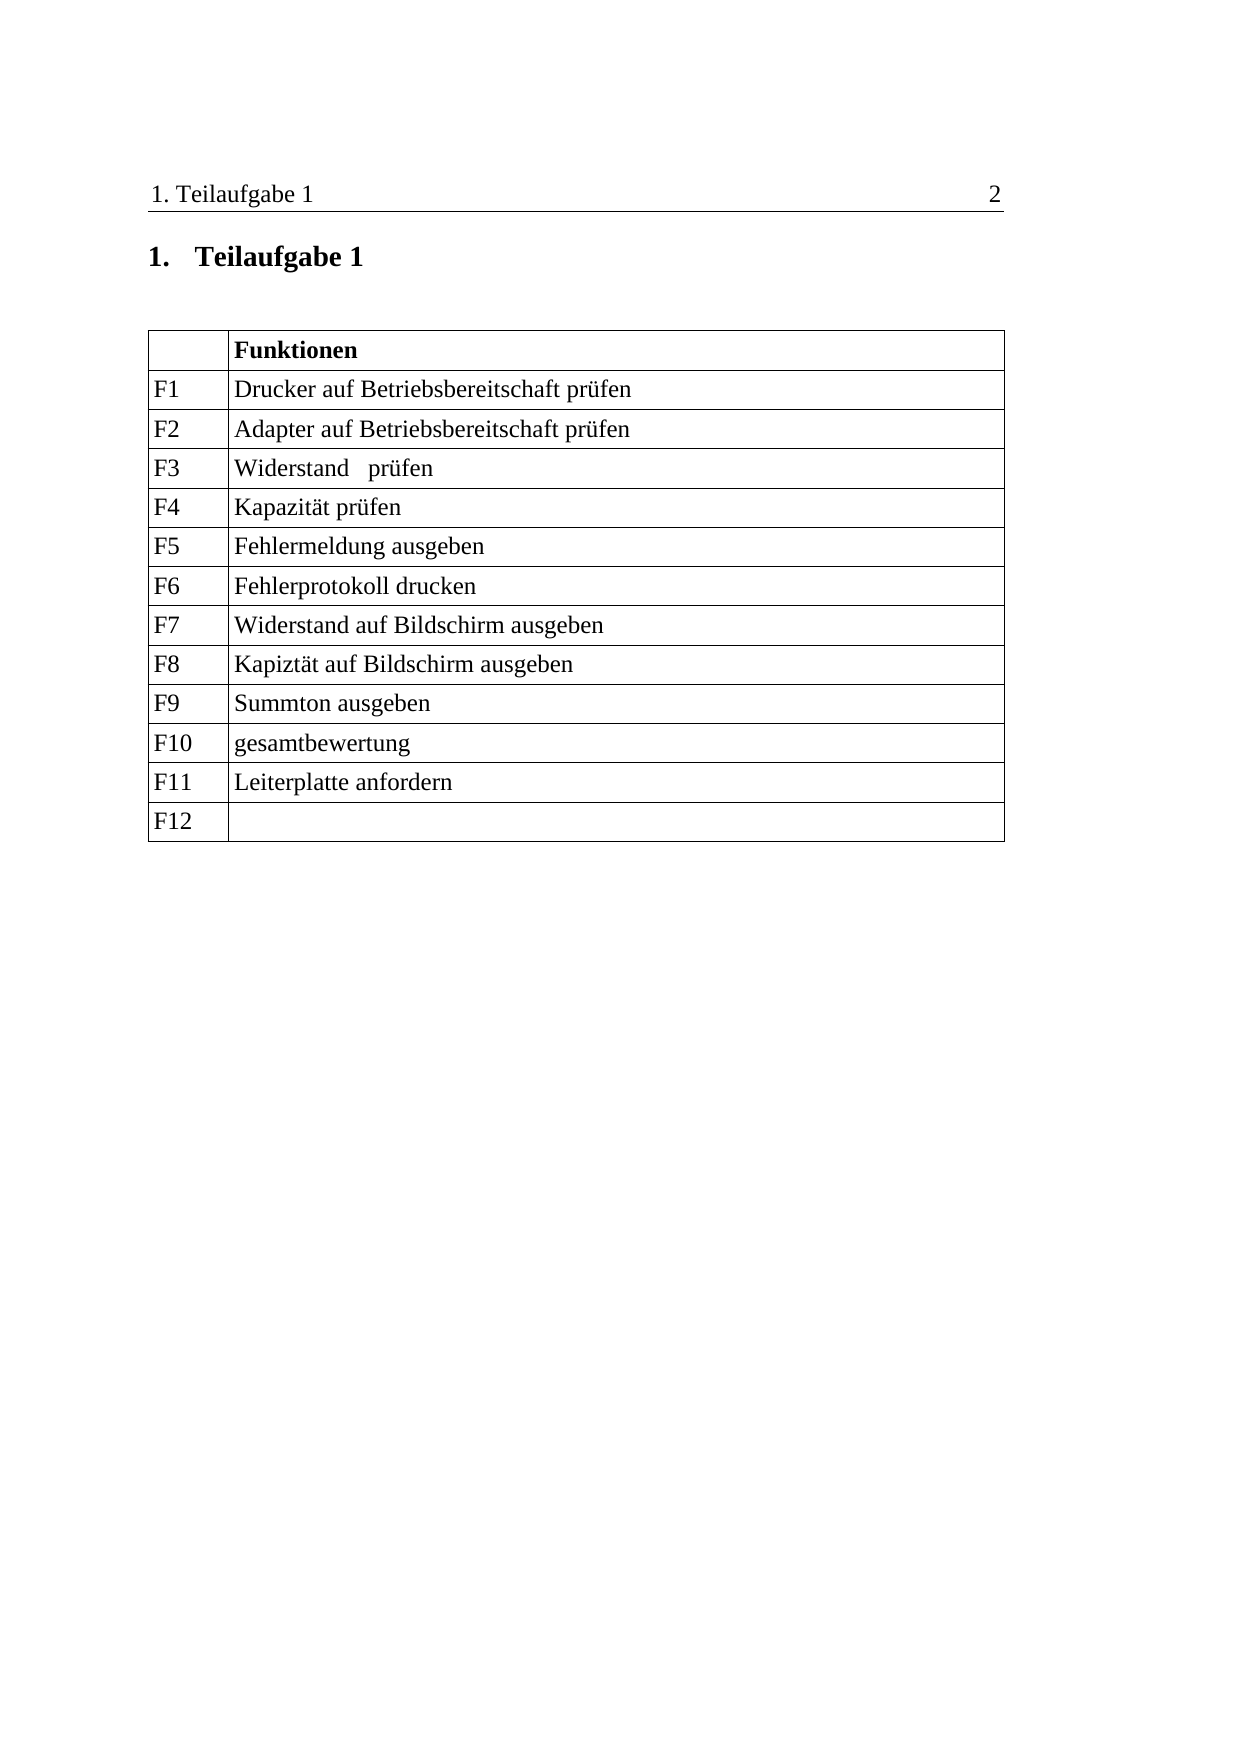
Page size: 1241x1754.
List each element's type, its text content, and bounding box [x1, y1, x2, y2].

table_cell Kapiztät auf Bildschirm ausgeben [229, 646, 1004, 684]
table_header Funktionen [229, 331, 1004, 369]
table_cell F2 [149, 410, 228, 448]
table_cell F5 [149, 528, 228, 566]
table_header [149, 331, 228, 369]
table_cell F3 [149, 449, 228, 487]
table_cell F1 [149, 371, 228, 409]
table_cell F11 [149, 763, 228, 802]
table_cell Widerstand auf Bildschirm ausgeben [229, 606, 1004, 644]
table_cell F12 [149, 803, 228, 841]
table_cell Fehlerprotokoll drucken [229, 567, 1004, 605]
table_cell F7 [149, 606, 228, 644]
table_cell Leiterplatte anfordern [229, 763, 1004, 802]
table_cell F10 [149, 724, 228, 762]
table_cell F4 [149, 489, 228, 527]
table_cell Adapter auf Betriebsbereitschaft prüfen [229, 410, 1004, 448]
table_cell Summton ausgeben [229, 685, 1004, 723]
subtitle Teilaufgabe 1 [148, 240, 1004, 273]
table_cell F6 [149, 567, 228, 605]
table_cell F9 [149, 685, 228, 723]
table_cell F8 [149, 646, 228, 684]
table_cell [229, 803, 1004, 841]
table_cell Kapazität prüfen [229, 489, 1004, 527]
table_cell Drucker auf Betriebsbereitschaft prüfen [229, 371, 1004, 409]
table_cell Fehlermeldung ausgeben [229, 528, 1004, 566]
table_cell gesamtbewertung [229, 724, 1004, 762]
table_cell Widerstand prüfen [229, 449, 1004, 487]
